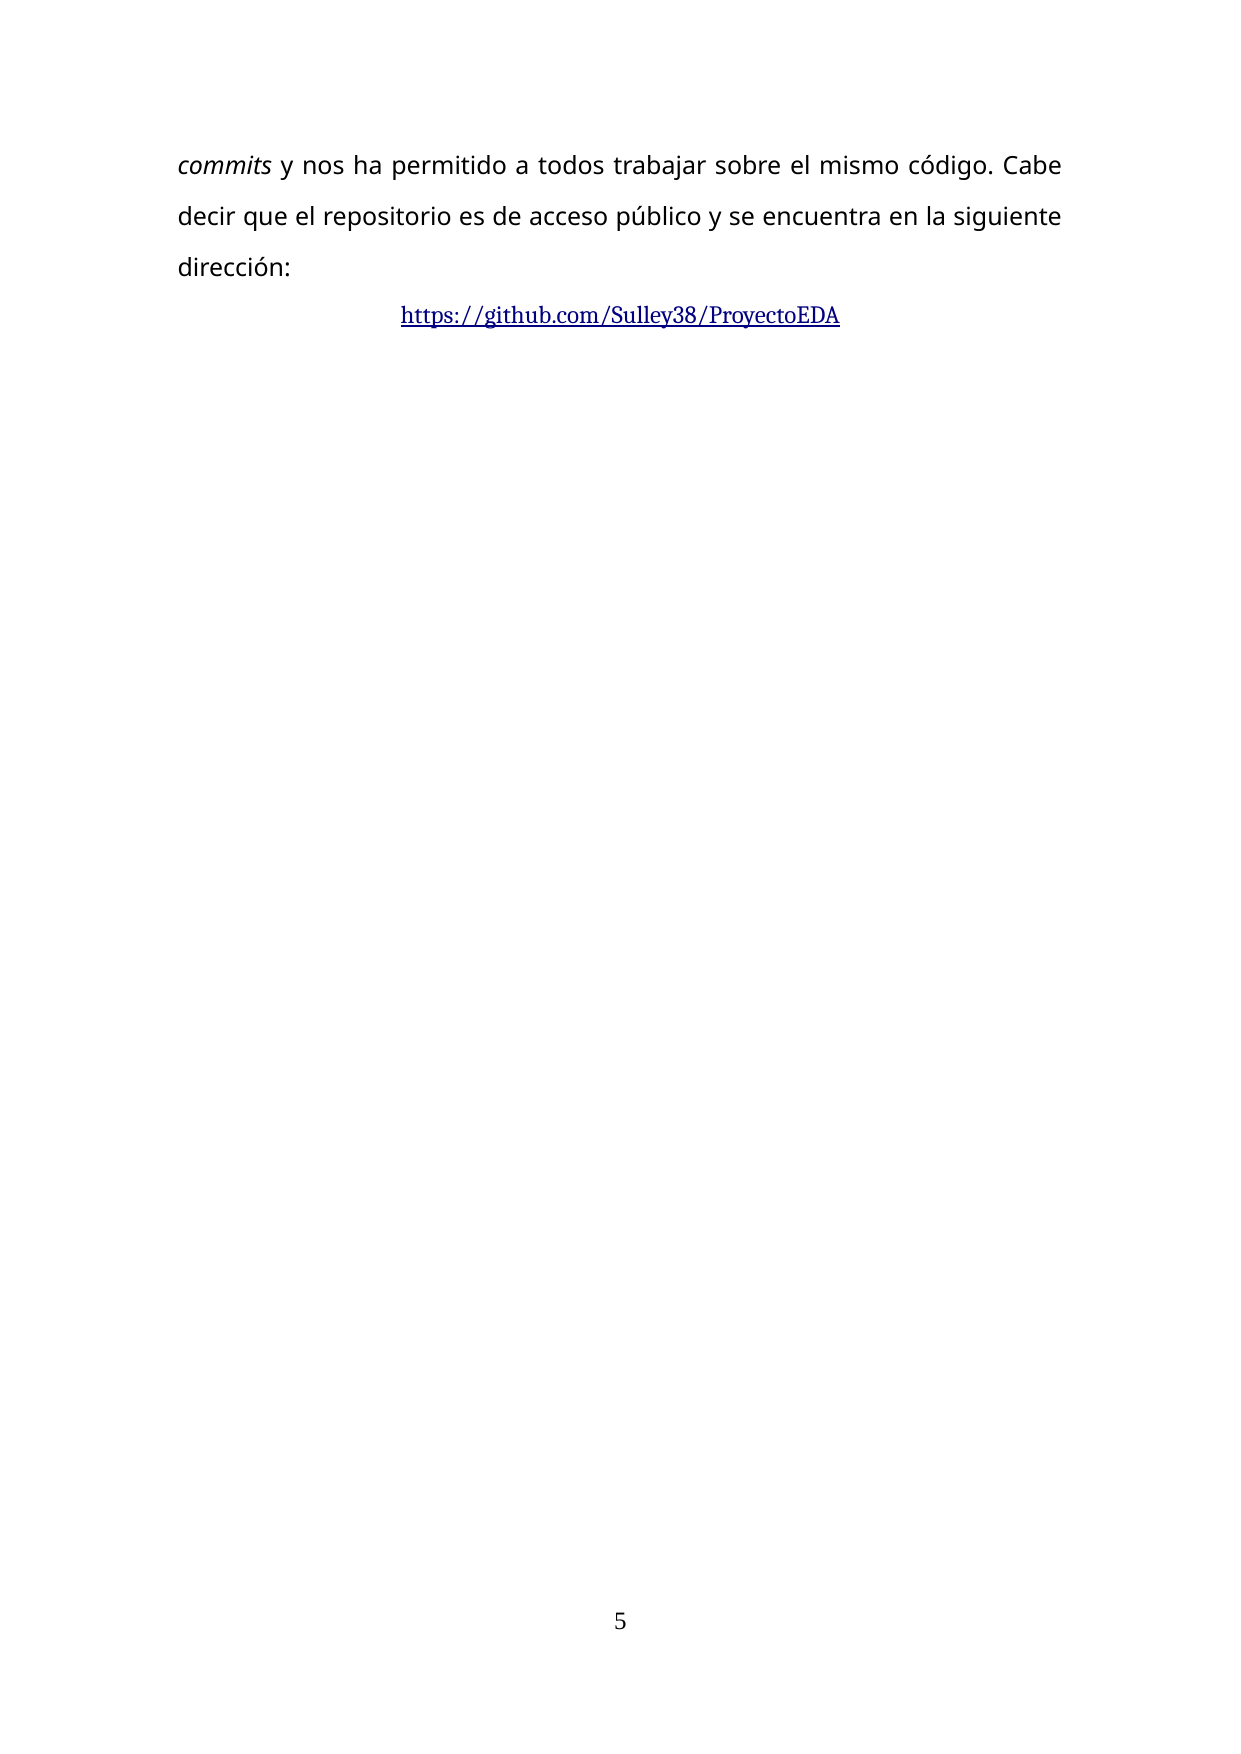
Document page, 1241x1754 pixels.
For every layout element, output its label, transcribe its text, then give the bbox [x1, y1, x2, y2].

text commits y nos ha permitido a todos trabajar sobre el mismo código. Cabe decir que el repositorio es de acceso público y se encuentra en la siguiente dirección: [177, 148, 1063, 284]
text https://github.com/Sulley38/ProyectoEDA [177, 301, 1063, 329]
